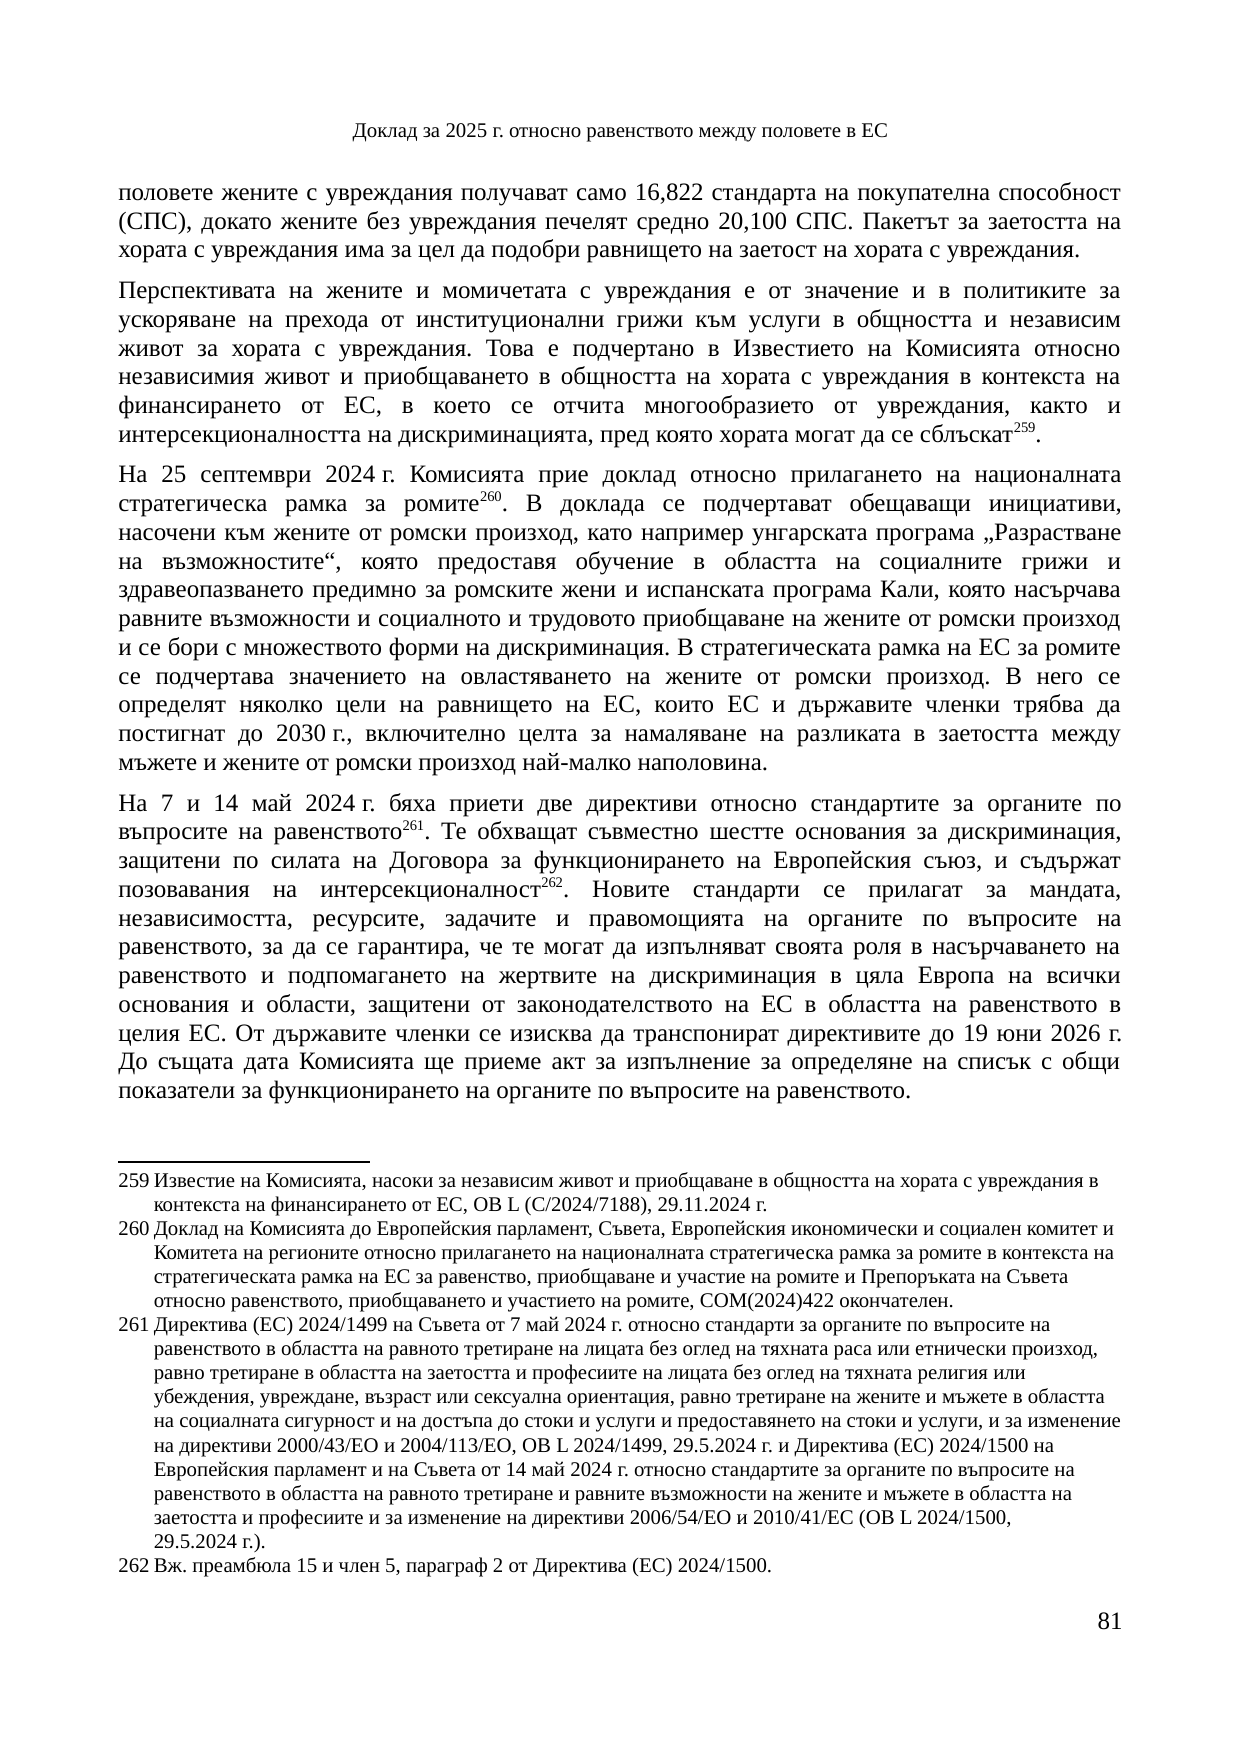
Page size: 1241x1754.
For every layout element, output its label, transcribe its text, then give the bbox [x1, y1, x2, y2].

text На 25 септември 2024 г. Комисията прие доклад относно прилагането на националната стратегическа рамка за ромите. В доклада се подчертават обещаващи инициативи, насочени към жените от ромски произход, като например унгарската програма „Разрастване на възможностите“, която предоставя обучение в областта на социалните грижи и здравеопазването предимно за ромските жени и испанската програма Кали, която насърчава равните възможности и социалното и трудовото приобщаване на жените от ромски произход и се бори с множеството форми на дискриминация. В стратегическата рамка на ЕС за ромите се подчертава значението на овластяването на жените от ромски произход. В него се определят няколко цели на равнището на ЕС, които ЕС и държавите членки трябва да постигнат до 2030 г., включително целта за намаляване на разликата в заетостта между мъжете и жените от ромски произход най-малко наполовина. [118, 459, 1122, 776]
text половете жените с увреждания получават само 16,822 стандарта на покупателна способност (СПС), докато жените без увреждания печелят средно 20,100 СПС. Пакетът за заетостта на хората с увреждания има за цел да подобри равнището на заетост на хората с увреждания. [118, 177, 1122, 263]
text Вж. преамбюла 15 и член 5, параграф 2 от Директива (ЕС) 2024/1500. [118, 1553, 1122, 1577]
text Доклад на Комисията до Европейския парламент, Съвета, Европейския икономически и социален комитет и Комитета на регионите относно прилагането на националната стратегическа рамка за ромите в контекста на стратегическата рамка на ЕС за равенство, приобщаване и участие на ромите и Препоръката на Съвета относно равенството, приобщаването и участието на ромите, COM(2024)422 окончателен. [118, 1216, 1122, 1312]
text Директива (ЕС) 2024/1499 на Съвета от 7 май 2024 г. относно стандарти за органите по въпросите на равенството в областта на равното третиране на лицата без оглед на тяхната раса или етнически произход, равно третиране в областта на заетостта и професиите на лицата без оглед на тяхната религия или убеждения, увреждане, възраст или сексуална ориентация, равно третиране на жените и мъжете в областта на социалната сигурност и на достъпа до стоки и услуги и предоставянето на стоки и услуги, и за изменение на директиви 2000/43/ЕО и 2004/113/ЕО, ОВ L 2024/1499, 29.5.2024 г. и Директива (ЕС) 2024/1500 на Европейския парламент и на Съвета от 14 май 2024 г. относно стандартите за органите по въпросите на равенството в областта на равното третиране и равните възможности на жените и мъжете в областта на заетостта и професиите и за изменение на директиви 2006/54/ЕО и 2010/41/ЕС (ОВ L 2024/1500, 29.5.2024 г.). [118, 1312, 1122, 1553]
text На 7 и 14 май 2024 г. бяха приети две директиви относно стандартите за органите по въпросите на равенството. Те обхващат съвместно шестте основания за дискриминация, защитени по силата на Договора за функционирането на Европейския съюз, и съдържат позовавания на интерсекционалност. Новите стандарти се прилагат за мандата, независимостта, ресурсите, задачите и правомощията на органите по въпросите на равенството, за да се гарантира, че те могат да изпълняват своята роля в насърчаването на равенството и подпомагането на жертвите на дискриминация в цяла Европа на всички основания и области, защитени от законодателството на ЕС в областта на равенството в целия ЕС. От държавите членки се изисква да транспонират директивите до 19 юни 2026 г. До същата дата Комисията ще приеме акт за изпълнение за определяне на списък с общи показатели за функционирането на органите по въпросите на равенството. [118, 788, 1122, 1104]
text Перспективата на жените и момичетата с увреждания е от значение и в политиките за ускоряване на прехода от институционални грижи към услуги в общността и независим живот за хората с увреждания. Това е подчертано в Известието на Комисията относно независимия живот и приобщаването в общността на хората с увреждания в контекста на финансирането от ЕС, в което се отчита многообразието от увреждания, както и интерсекционалността на дискриминацията, пред която хората могат да се сблъскат. [118, 275, 1122, 448]
text Известие на Комисията, насоки за независим живот и приобщаване в общността на хората с увреждания в контекста на финансирането от ЕС, ОВ L (C/2024/7188), 29.11.2024 г. [118, 1168, 1122, 1216]
